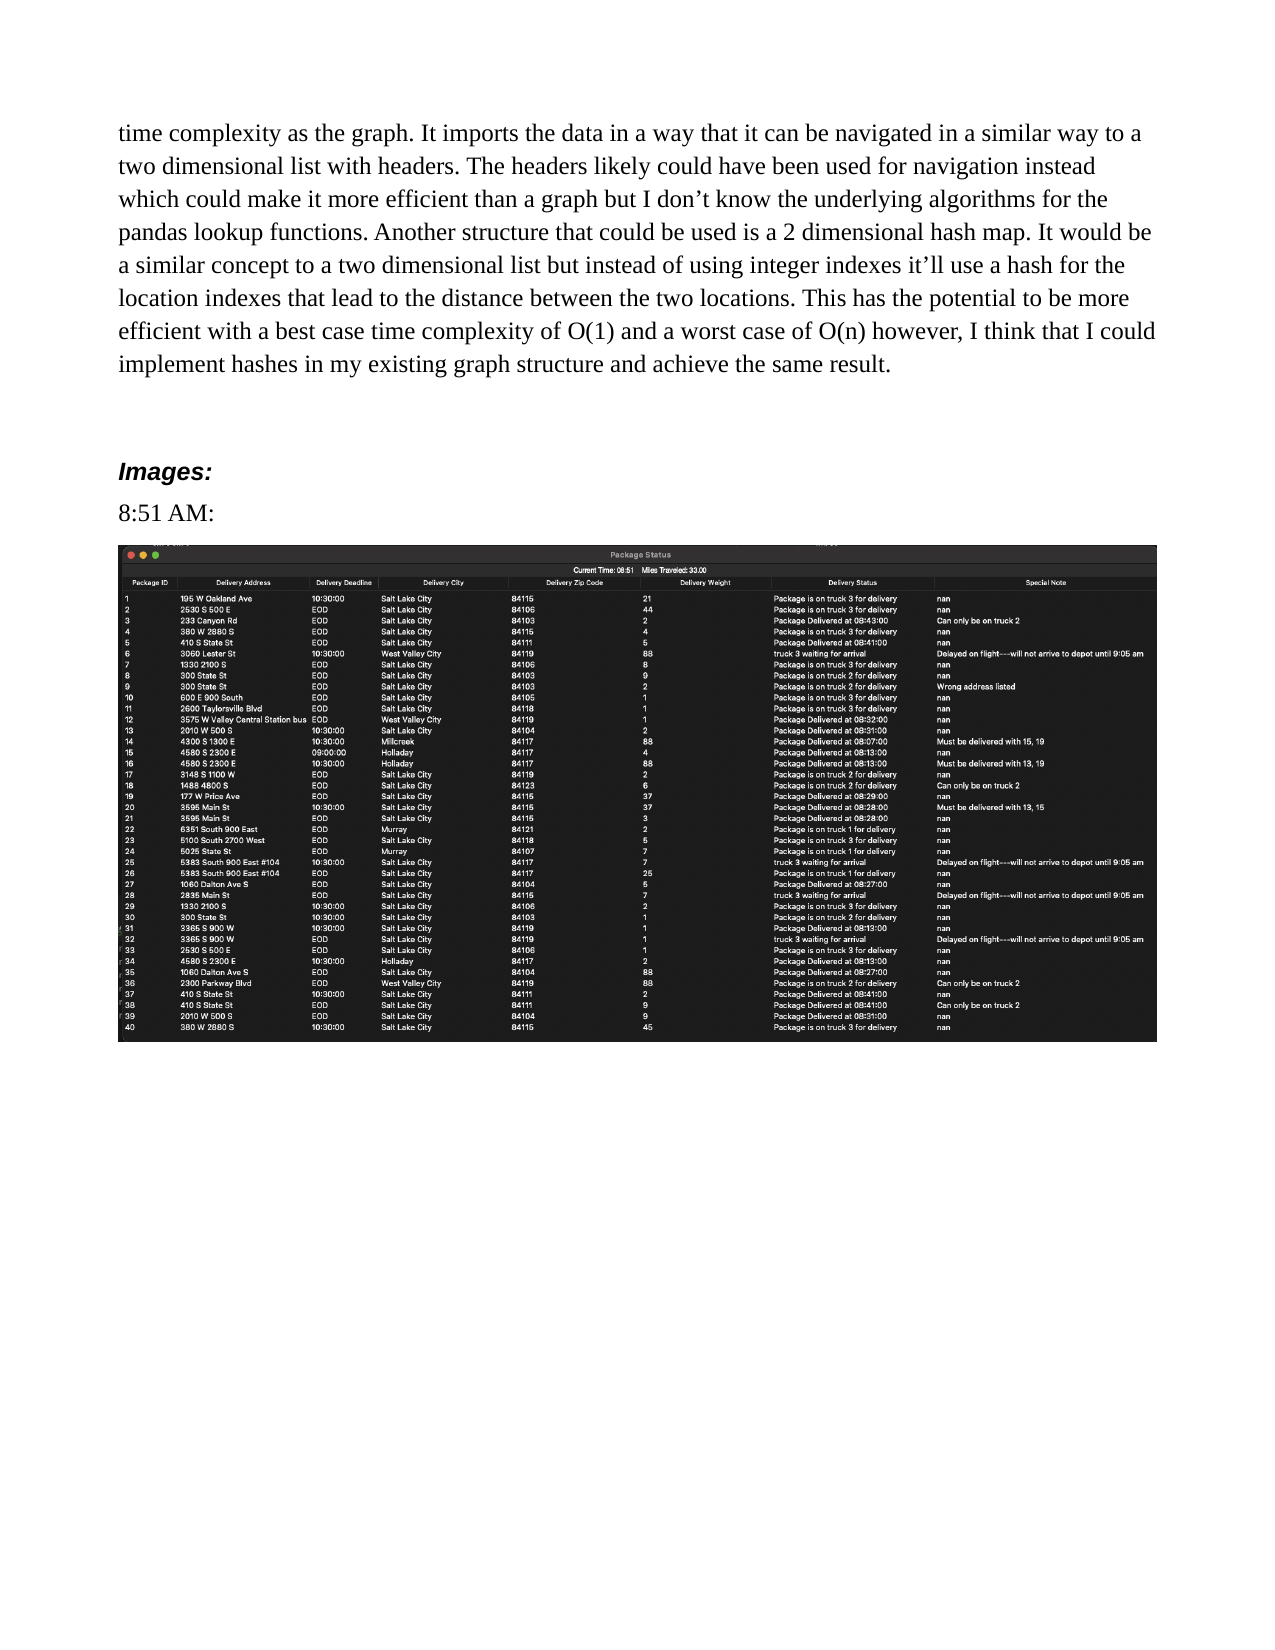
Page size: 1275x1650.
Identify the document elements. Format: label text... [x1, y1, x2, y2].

text 8:51 AM: [118, 498, 1157, 527]
text time complexity as the graph. It imports the data in a way that it can be navigated in a similar way to a two dimensional list with headers. The headers likely could have been used for navigation instead which could make it more efficient than a graph but I don’t know the underlying algorithms for the pandas lookup functions. Another structure that could be used is a 2 dimensional hash map. It would be a similar concept to a two dimensional list but instead of using integer indexes it’ll use a hash for the location indexes that lead to the distance between the two locations. This has the potential to be more efficient with a best case time complexity of O(1) and a worst case of O(n) however, I think that I could implement hashes in my existing graph structure and achieve the same result. [118, 118, 1157, 378]
subtitle Images: [118, 457, 1157, 486]
picture [118, 545, 1157, 1042]
